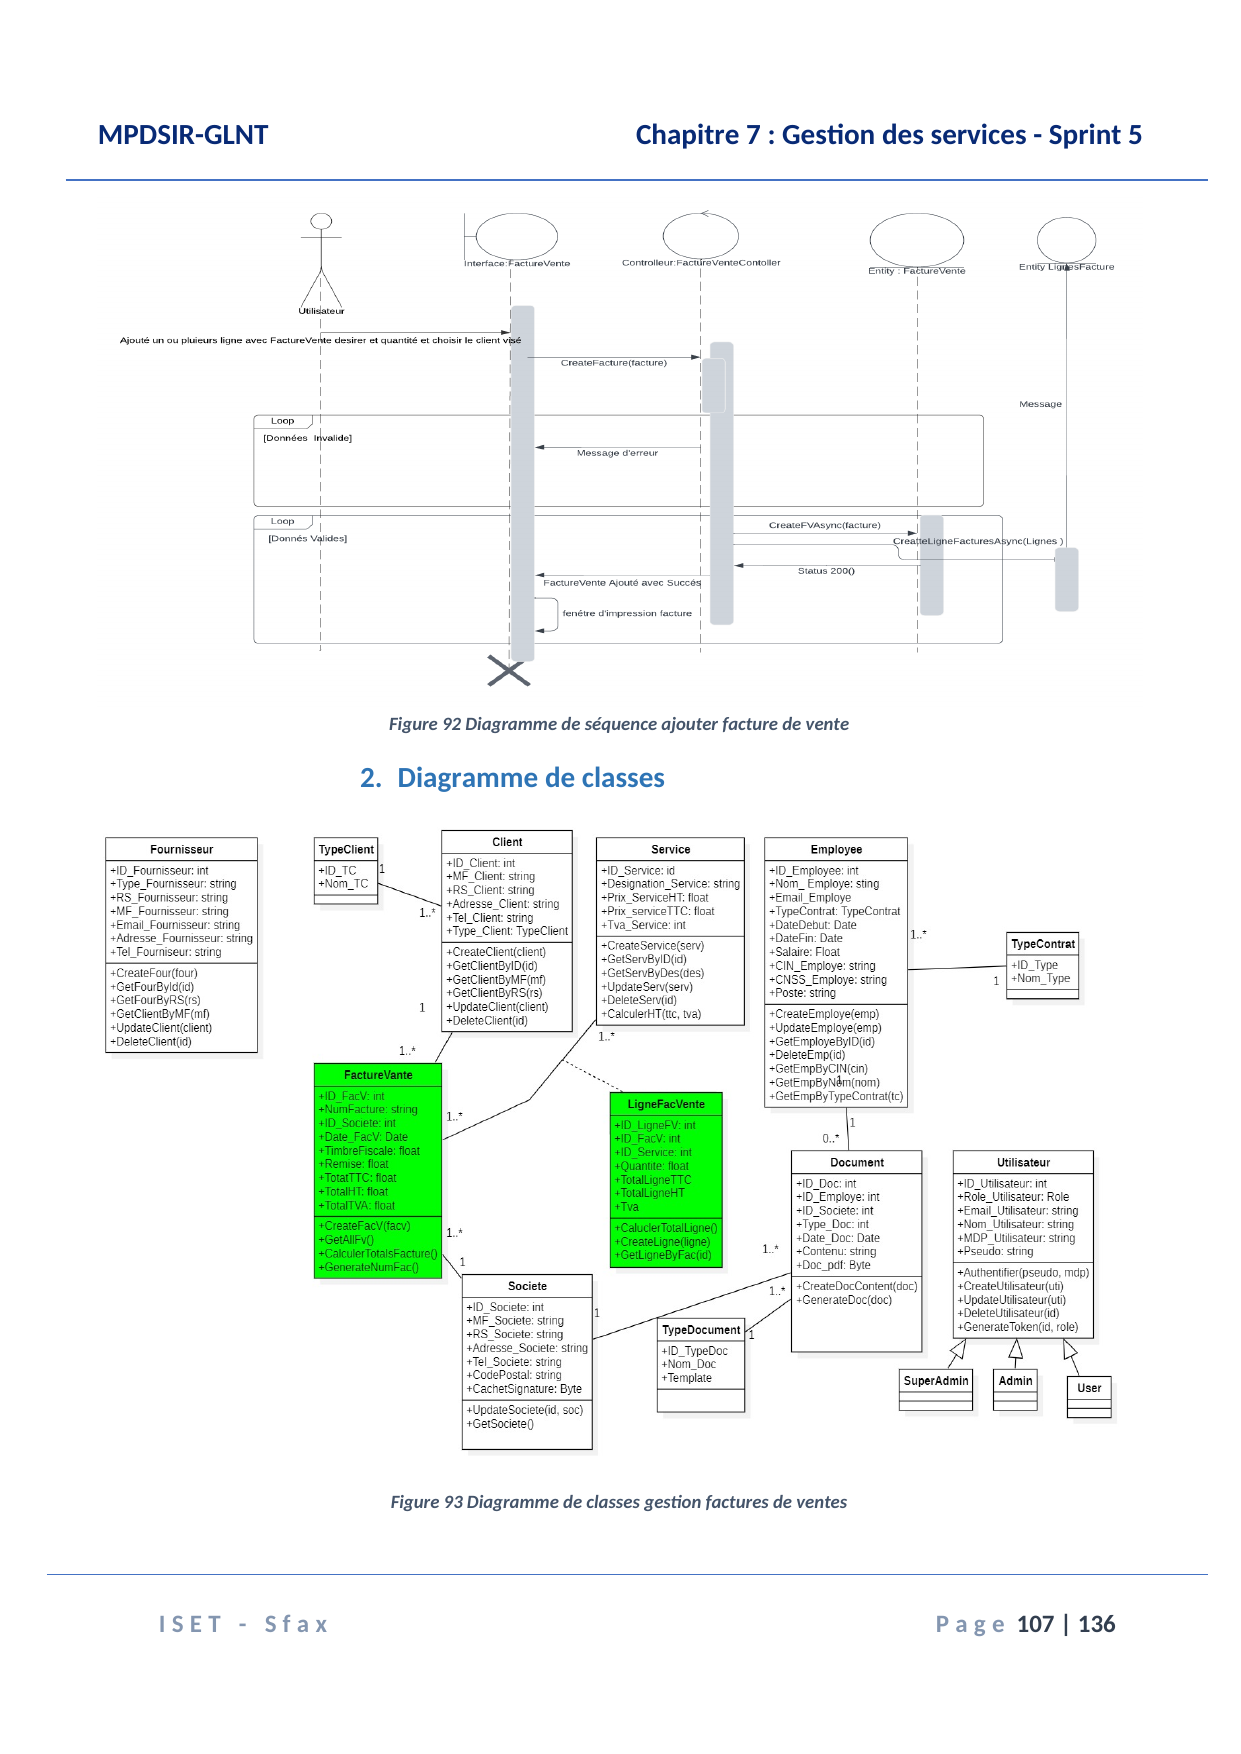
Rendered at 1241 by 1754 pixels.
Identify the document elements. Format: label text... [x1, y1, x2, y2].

text Figure 93 Diagramme de classes gestion factures de ventes [97, 1490, 1143, 1513]
text Figure 92 Diagramme de séquence ajouter facture de vente [97, 712, 1143, 734]
subtitle Diagramme de classes [360, 759, 1143, 795]
